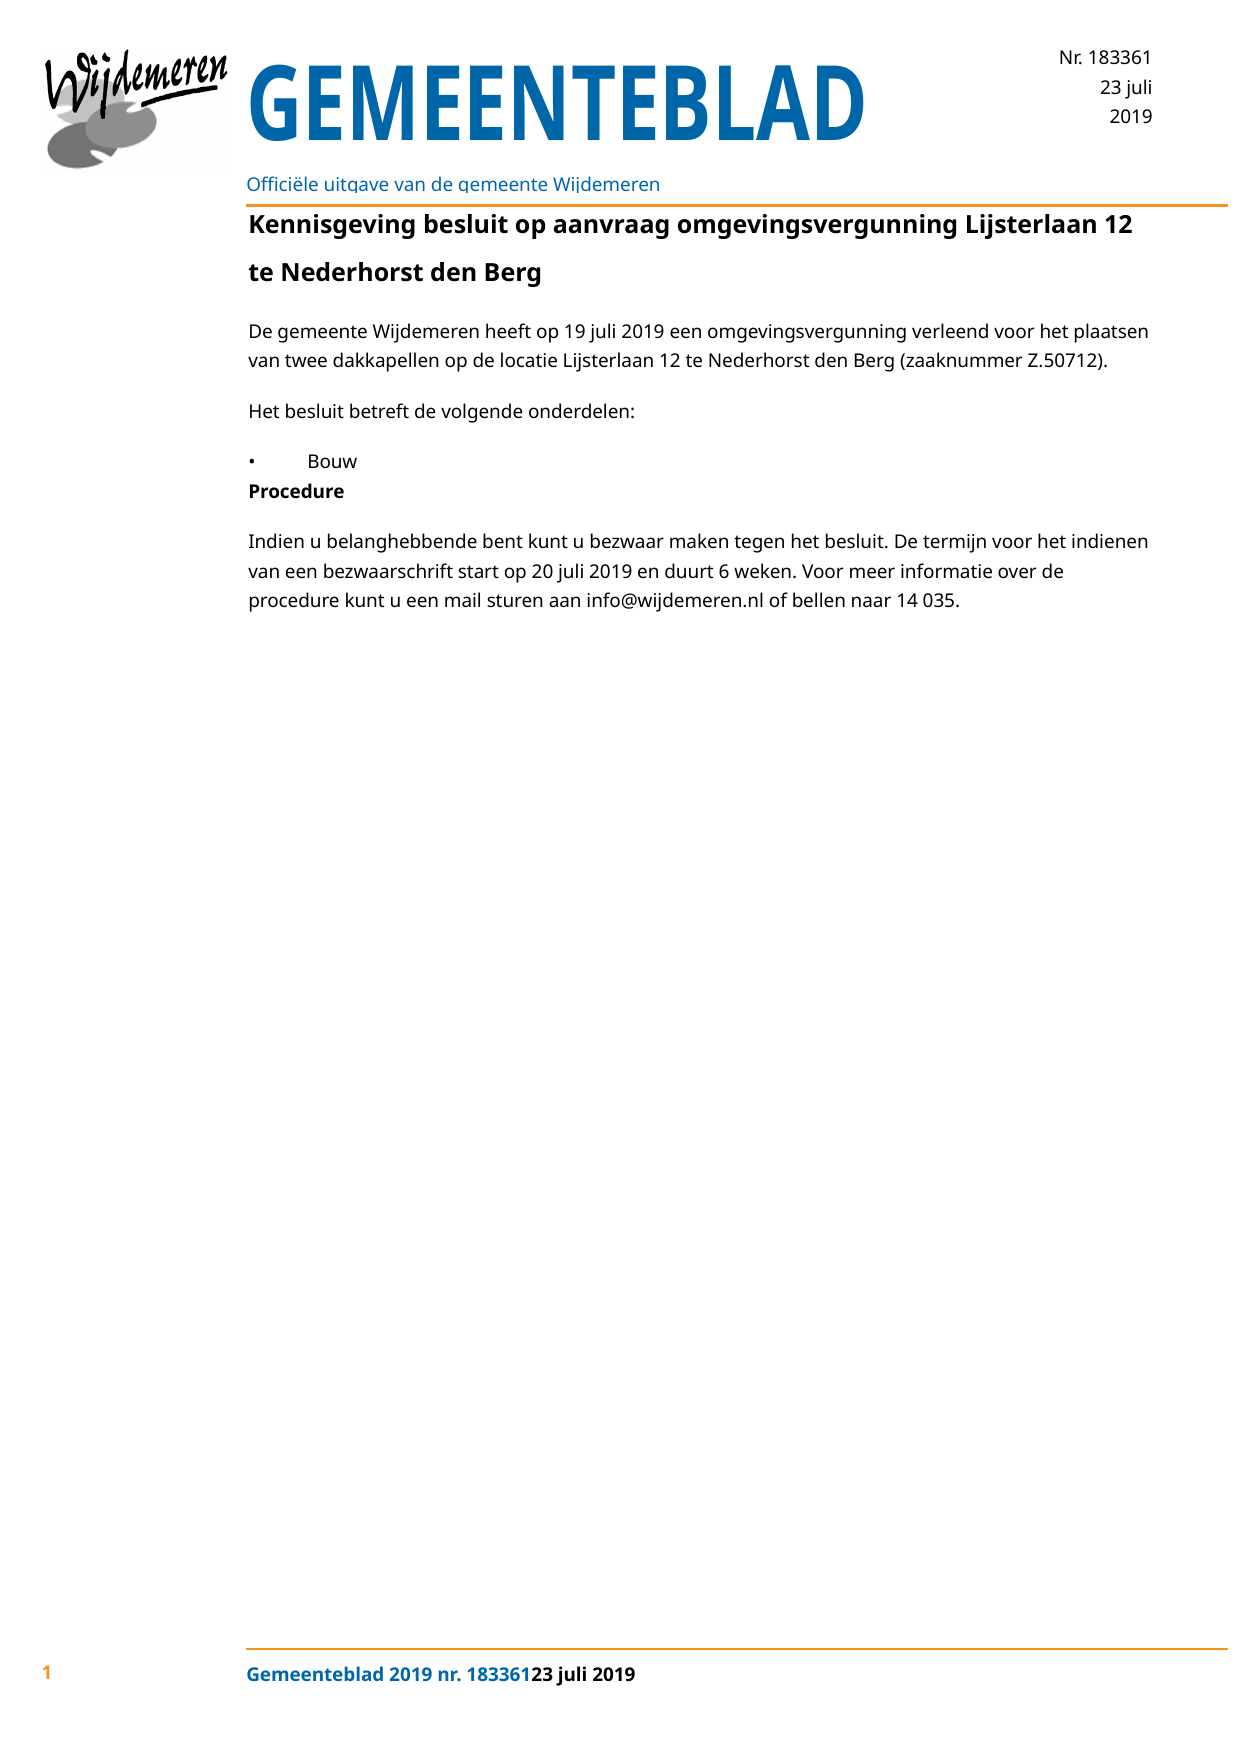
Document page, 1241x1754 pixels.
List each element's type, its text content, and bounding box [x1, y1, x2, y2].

text Indien u belanghebbende bent kunt u bezwaar maken tegen het besluit. De termijn voor het indienen van een bezwaarschrift start op 20 juli 2019 en duurt 6 weken. Voor meer informatie over de procedure kunt u een mail sturen aan info@wijdemeren.nl of bellen naar 14 035. [248, 528, 1152, 613]
text Kennisgeving besluit op aanvraag omgevingsvergunning Lijsterlaan 12 te Nederhorst den Berg [248, 207, 1152, 288]
text Procedure [248, 478, 1152, 504]
list Bouw [248, 448, 1152, 474]
picture [41, 47, 231, 172]
text Het besluit betreft de volgende onderdelen: [248, 398, 1152, 424]
text De gemeente Wijdemeren heeft op 19 juli 2019 een omgevingsvergunning verleend voor het plaatsen van twee dakkapellen op de locatie Lijsterlaan 12 te Nederhorst den Berg (zaaknummer Z.50712). [248, 318, 1152, 373]
